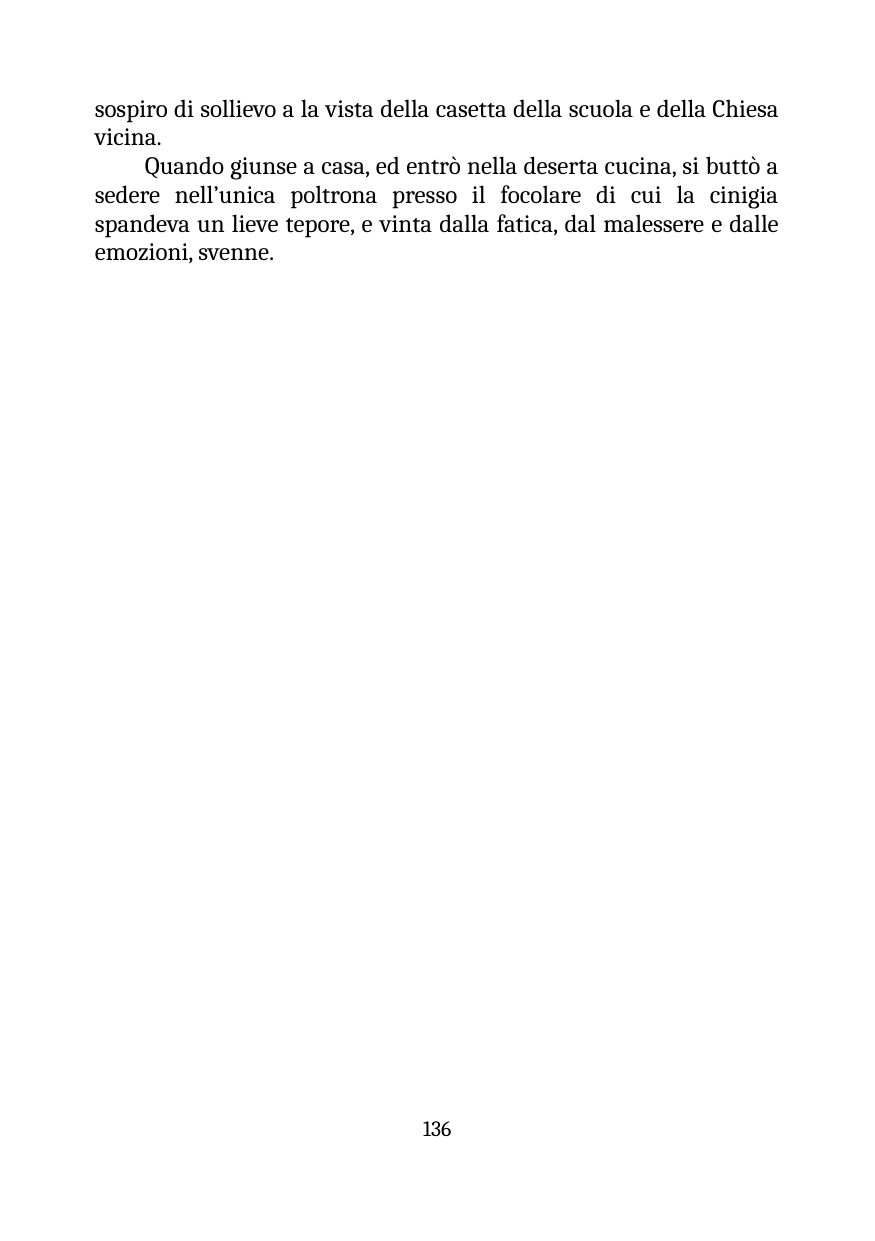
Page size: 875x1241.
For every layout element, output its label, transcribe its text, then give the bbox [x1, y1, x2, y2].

text Quando giunse a casa, ed entrò nella deserta cucina, si buttò a sedere nell’unica poltrona presso il focolare di cui la cinigia spandeva un lieve tepore, e vinta dalla fatica, dal malessere e dalle emozioni, svenne. [94, 152, 779, 267]
text sospiro di sollievo a la vista della casetta della scuola e della Chiesa vicina. [94, 94, 779, 152]
